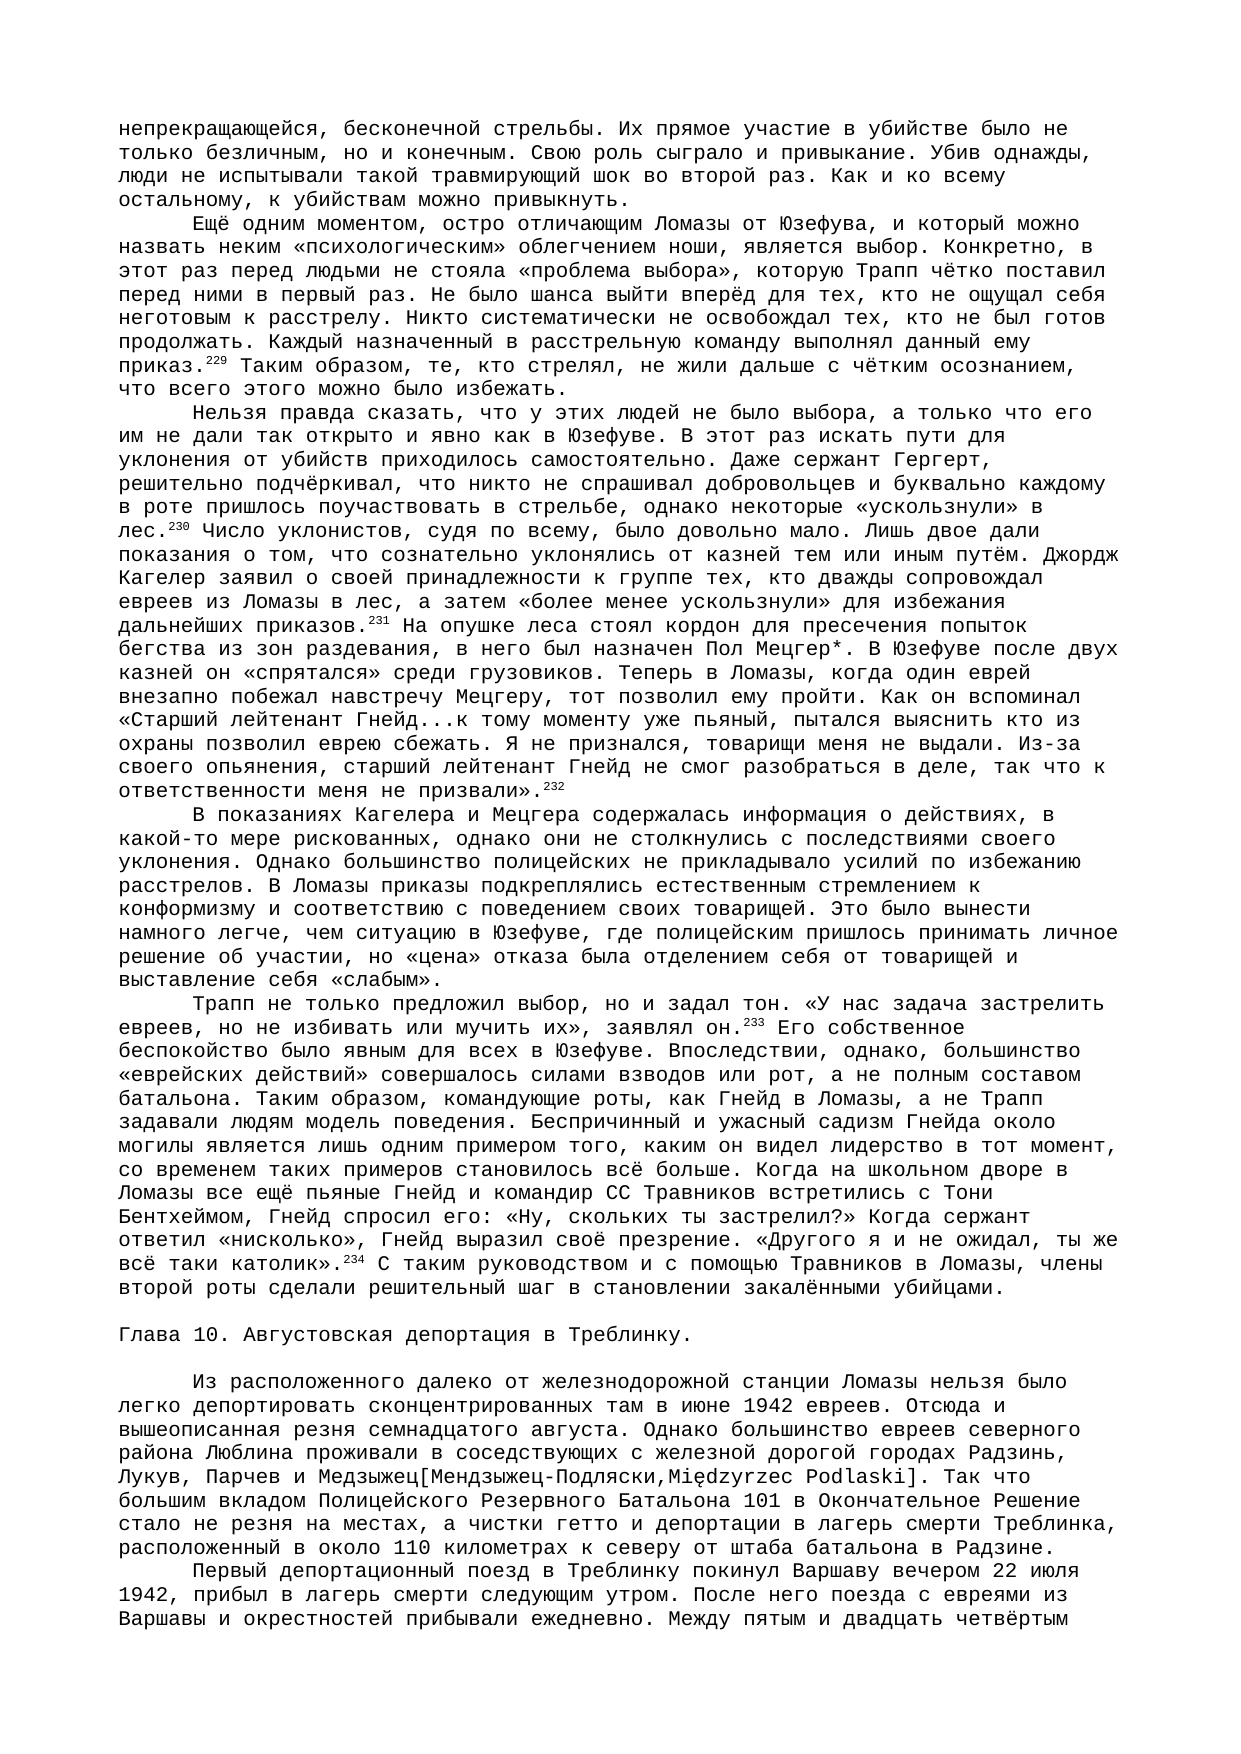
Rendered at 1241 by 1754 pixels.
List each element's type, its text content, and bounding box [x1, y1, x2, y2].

text Глава 10. Августовская депортация в Треблинку. [118, 1324, 1122, 1348]
text Нельзя правда сказать, что у этих людей не было выбора, а только что его им не дали так открыто и явно как в Юзефуве. В этот раз искать пути для уклонения от убийств приходилось самостоятельно. Даже сержант Гергерт, решительно подчёркивал, что никто не спрашивал добровольцев и буквально каждому в роте пришлось поучаствовать в стрельбе, однако некоторые «ускользнули» в лес. Число уклонистов, судя по всему, было довольно мало. Лишь двое дали показания о том, что сознательно уклонялись от казней тем или иным путём. Джордж Кагелер заявил о своей принадлежности к группе тех, кто дважды сопровождал евреев из Ломазы в лес, а затем «более менее ускользнули» для избежания дальнейших приказов. На опушке леса стоял кордон для пресечения попыток бегства из зон раздевания, в него был назначен Пол Мецгер*. В Юзефуве после двух казней он «спрятался» среди грузовиков. Теперь в Ломазы, когда один еврей внезапно побежал навстречу Мецгеру, тот позволил ему пройти. Как он вспоминал «Старший лейтенант Гнейд...к тому моменту уже пьяный, пытался выяснить кто из охраны позволил еврею сбежать. Я не признался, товарищи меня не выдали. Из-за своего опьянения, старший лейтенант Гнейд не смог разобраться в деле, так что к ответственности меня не призвали». [118, 402, 1122, 804]
text Первый депортационный поезд в Треблинку покинул Варшаву вечером 22 июля 1942, прибыл в лагерь смерти следующим утром. После него поезда с евреями из Варшавы и окрестностей прибывали ежедневно. Между пятым и двадцать четвёртым [118, 1561, 1122, 1631]
text непрекращающейся, бесконечной стрельбы. Их прямое участие в убийстве было не только безличным, но и конечным. Свою роль сыграло и привыкание. Убив однажды, люди не испытывали такой травмирующий шок во второй раз. Как и ко всему остальному, к убийствам можно привыкнуть. [118, 118, 1122, 213]
text Из расположенного далеко от железнодорожной станции Ломазы нельзя было легко депортировать сконцентрированных там в июне 1942 евреев. Отсюда и вышеописанная резня семнадцатого августа. Однако большинство евреев северного района Люблина проживали в соседствующих с железной дорогой городах Радзинь, Лукув, Парчев и Медзыжец[Мендзыжец-Подляски,Międzyrzec Podlaski]. Так что большим вкладом Полицейского Резервного Батальона 101 в Окончательное Решение стало не резня на местах, а чистки гетто и депортации в лагерь смерти Треблинка, расположенный в около 110 километрах к северу от штаба батальона в Радзине. [118, 1371, 1122, 1561]
text В показаниях Кагелера и Мецгера содержалась информация о действиях, в какой-то мере рискованных, однако они не столкнулись с последствиями своего уклонения. Однако большинство полицейских не прикладывало усилий по избежанию расстрелов. В Ломазы приказы подкреплялись естественным стремлением к конформизму и соответствию с поведением своих товарищей. Это было вынести намного легче, чем ситуацию в Юзефуве, где полицейским пришлось принимать личное решение об участии, но «цена» отказа была отделением себя от товарищей и выставление себя «слабым». [118, 804, 1122, 993]
text Ещё одним моментом, остро отличающим Ломазы от Юзефува, и который можно назвать неким «психологическим» облегчением ноши, является выбор. Конкретно, в этот раз перед людьми не стояла «проблема выбора», которую Трапп чётко поставил перед ними в первый раз. Не было шанса выйти вперёд для тех, кто не ощущал себя неготовым к расстрелу. Никто систематически не освобождал тех, кто не был готов продолжать. Каждый назначенный в расстрельную команду выполнял данный ему приказ. Таким образом, те, кто стрелял, не жили дальше с чётким осознанием, что всего этого можно было избежать. [118, 213, 1122, 402]
text Трапп не только предложил выбор, но и задал тон. «У нас задача застрелить евреев, но не избивать или мучить их», заявлял он. Его собственное беспокойство было явным для всех в Юзефуве. Впоследствии, однако, большинство «еврейских действий» совершалось силами взводов или рот, а не полным составом батальона. Таким образом, командующие роты, как Гнейд в Ломазы, а не Трапп задавали людям модель поведения. Беспричинный и ужасный садизм Гнейда около могилы является лишь одним примером того, каким он видел лидерство в тот момент, со временем таких примеров становилось всё больше. Когда на школьном дворе в Ломазы все ещё пьяные Гнейд и командир СС Травников встретились с Тони Бентхеймом, Гнейд спросил его: «Ну, скольких ты застрелил?» Когда сержант ответил «нисколько», Гнейд выразил своё презрение. «Другого я и не ожидал, ты же всё таки католик». С таким руководством и с помощью Травников в Ломазы, члены второй роты сделали решительный шаг в становлении закалёнными убийцами. [118, 993, 1122, 1300]
